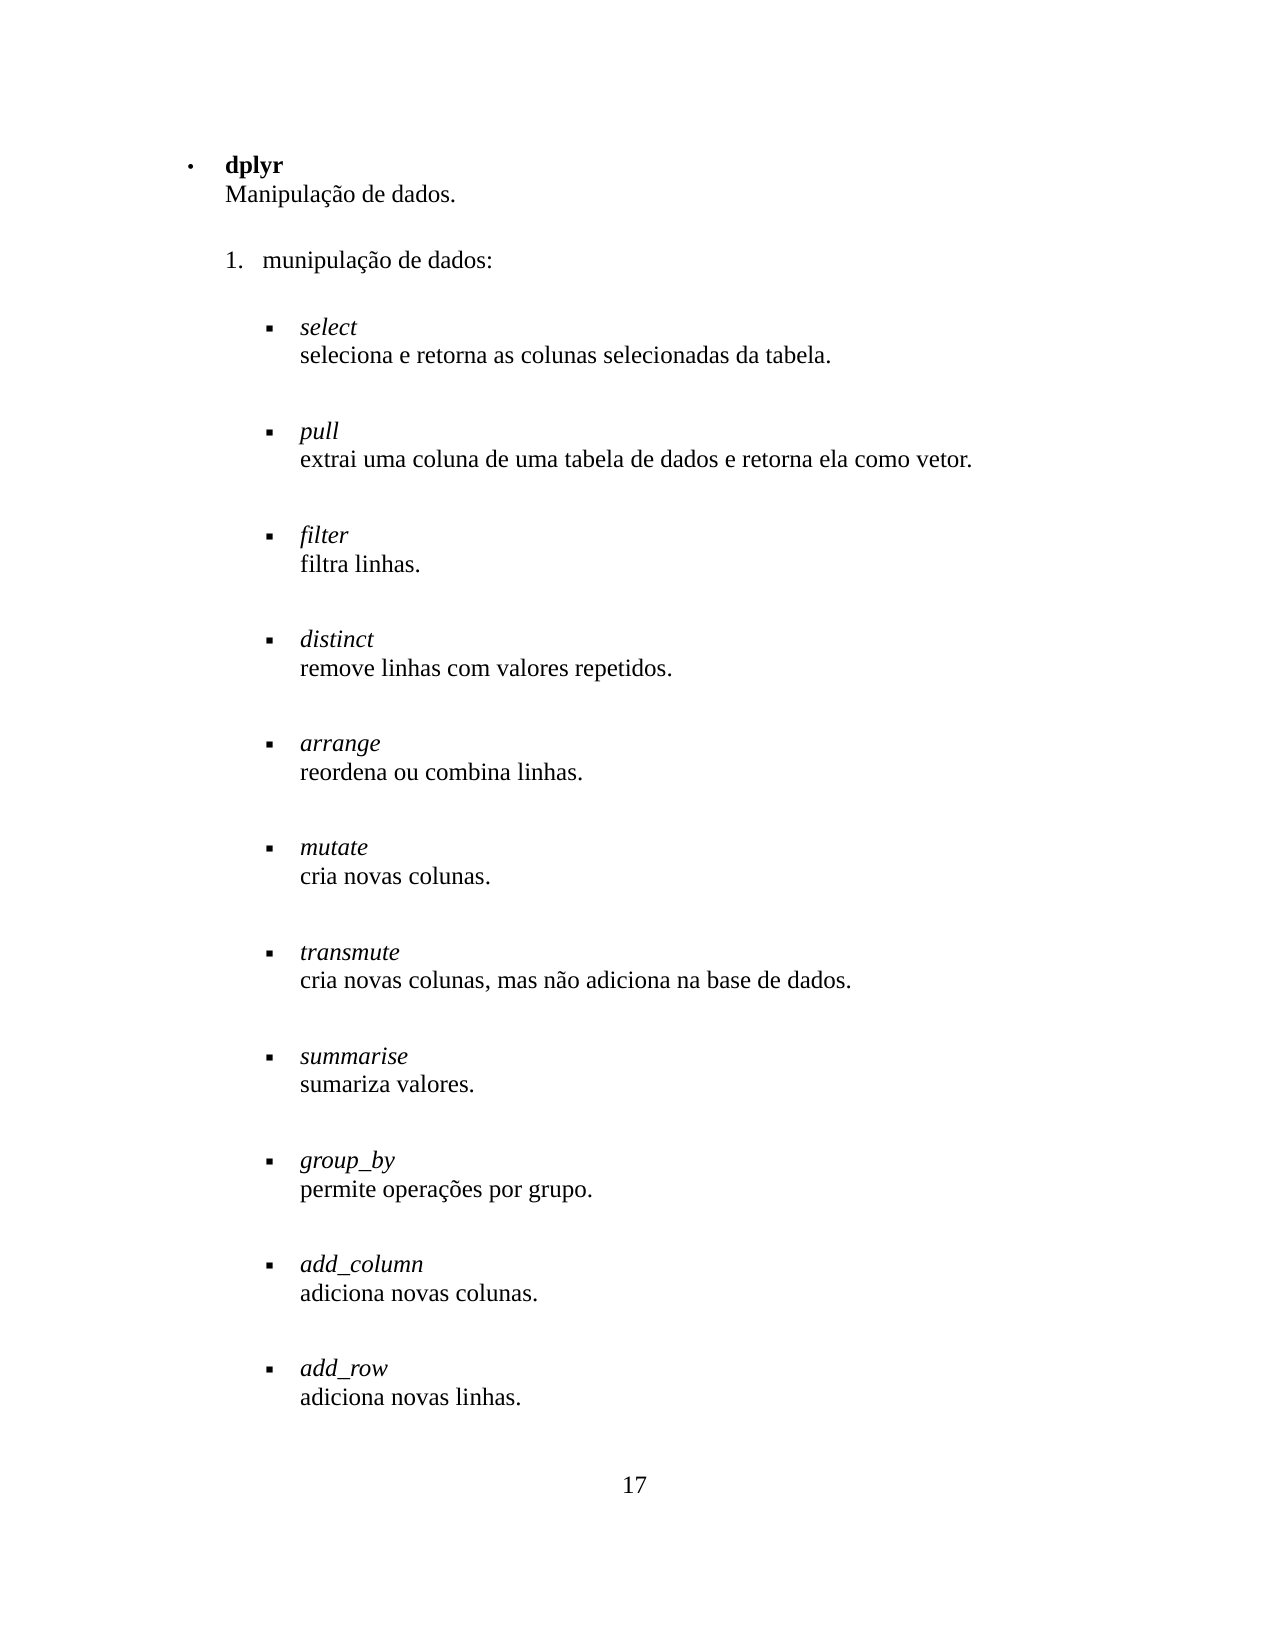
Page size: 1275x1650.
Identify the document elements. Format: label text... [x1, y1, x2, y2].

list mutate cria novas colunas. [262, 832, 1125, 919]
list transmute cria novas colunas, mas não adiciona na base de dados. [262, 937, 1125, 1023]
list group_by permite operações por grupo. [262, 1145, 1125, 1231]
list select seleciona e retorna as colunas selecionadas da tabela. [262, 312, 1125, 398]
list add_row adiciona novas linhas. [262, 1353, 1125, 1439]
list pull extrai uma coluna de uma tabela de dados e retorna ela como vetor. [262, 416, 1125, 502]
list arrange reordena ou combina linhas. [262, 728, 1125, 814]
list munipulação de dados: [225, 245, 1125, 303]
list summarise sumariza valores. [262, 1041, 1125, 1127]
list add_column adiciona novas colunas. [262, 1249, 1125, 1335]
list dplyr Manipulação de dados. [187, 150, 1125, 236]
list distinct remove linhas com valores repetidos. [262, 624, 1125, 710]
list filter filtra linhas. [262, 520, 1125, 606]
